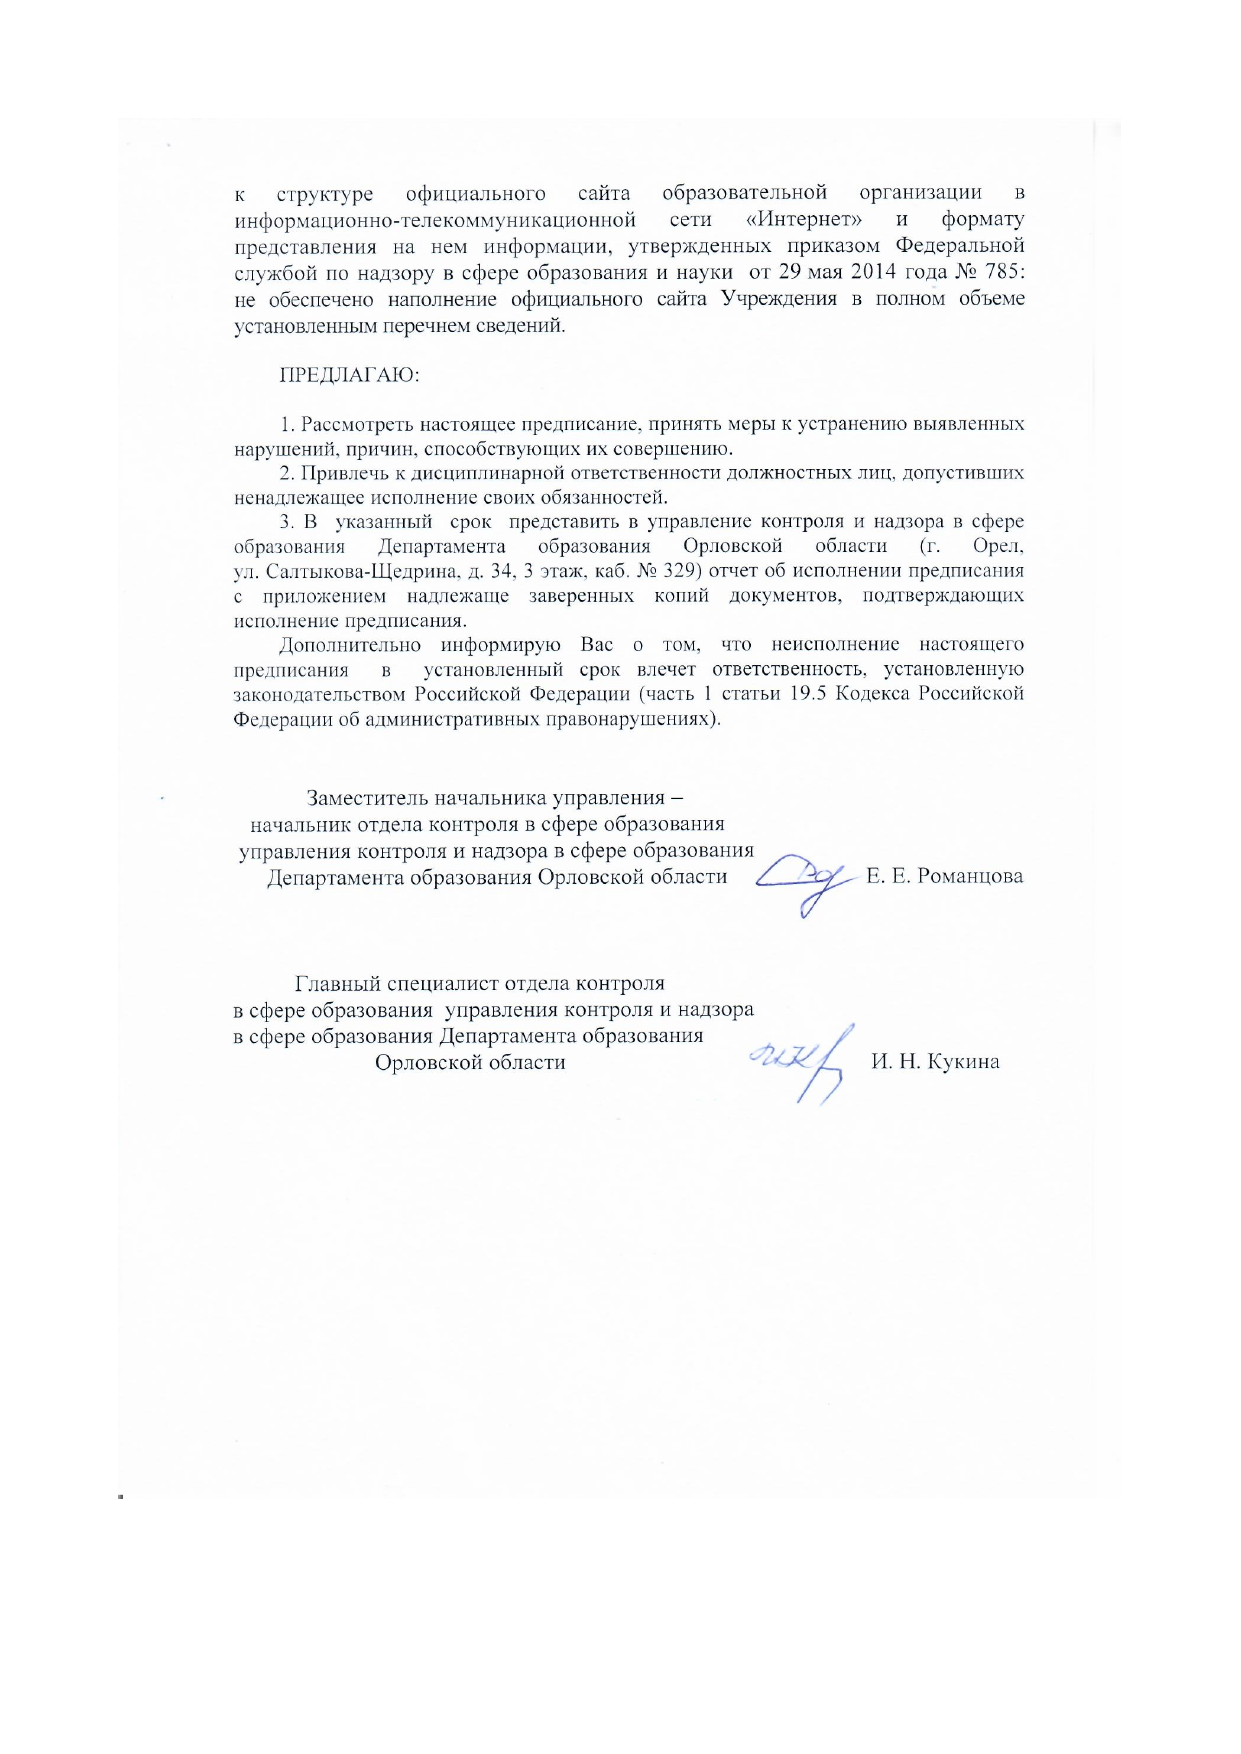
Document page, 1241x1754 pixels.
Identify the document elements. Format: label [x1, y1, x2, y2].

picture [118, 118, 1123, 1499]
